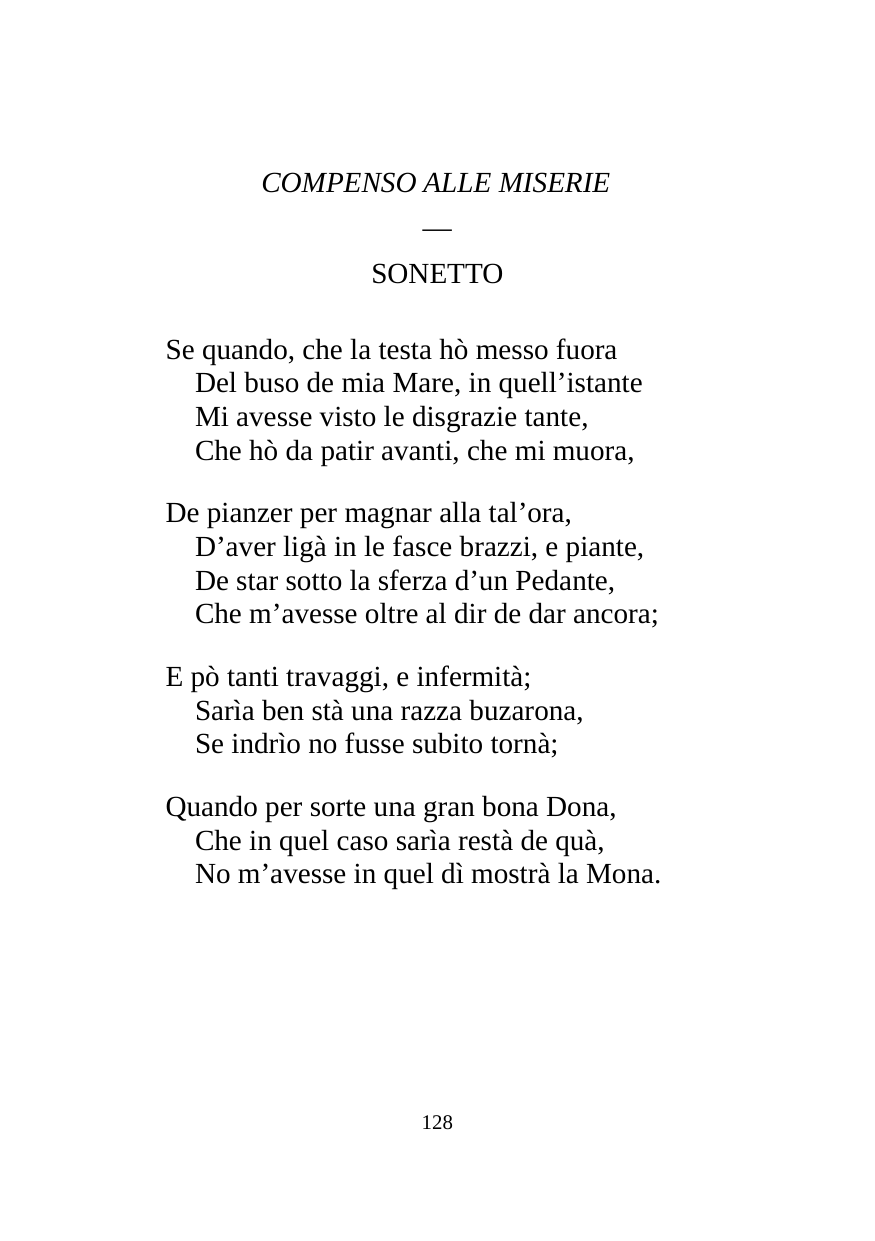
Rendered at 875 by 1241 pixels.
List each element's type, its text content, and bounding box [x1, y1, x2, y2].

text E pò tanti travaggi, e infermità; Sarìa ben stà una razza buzarona, Se indrìo no fusse subito tornà; [165, 659, 768, 760]
text Quando per sorte una gran bona Dona, Che in quel caso sarìa restà de quà, No m’avesse in quel dì mostrà la Mona. [165, 789, 768, 890]
subtitle COMPENSO ALLE MISERIE [106, 165, 768, 199]
text SONETTO [106, 257, 768, 290]
text De pianzer per magnar alla tal’ora, D’aver ligà in le fasce brazzi, e piante, De star sotto la sferza d’un Pedante, Che m’avesse oltre al dir de dar ancora; [165, 496, 768, 630]
text Se quando, che la testa hò messo fuora Del buso de mia Mare, in quell’istante Mi avesse visto le disgrazie tante, Che hò da patir avanti, che mi muora, [165, 332, 768, 466]
text — [106, 211, 768, 244]
